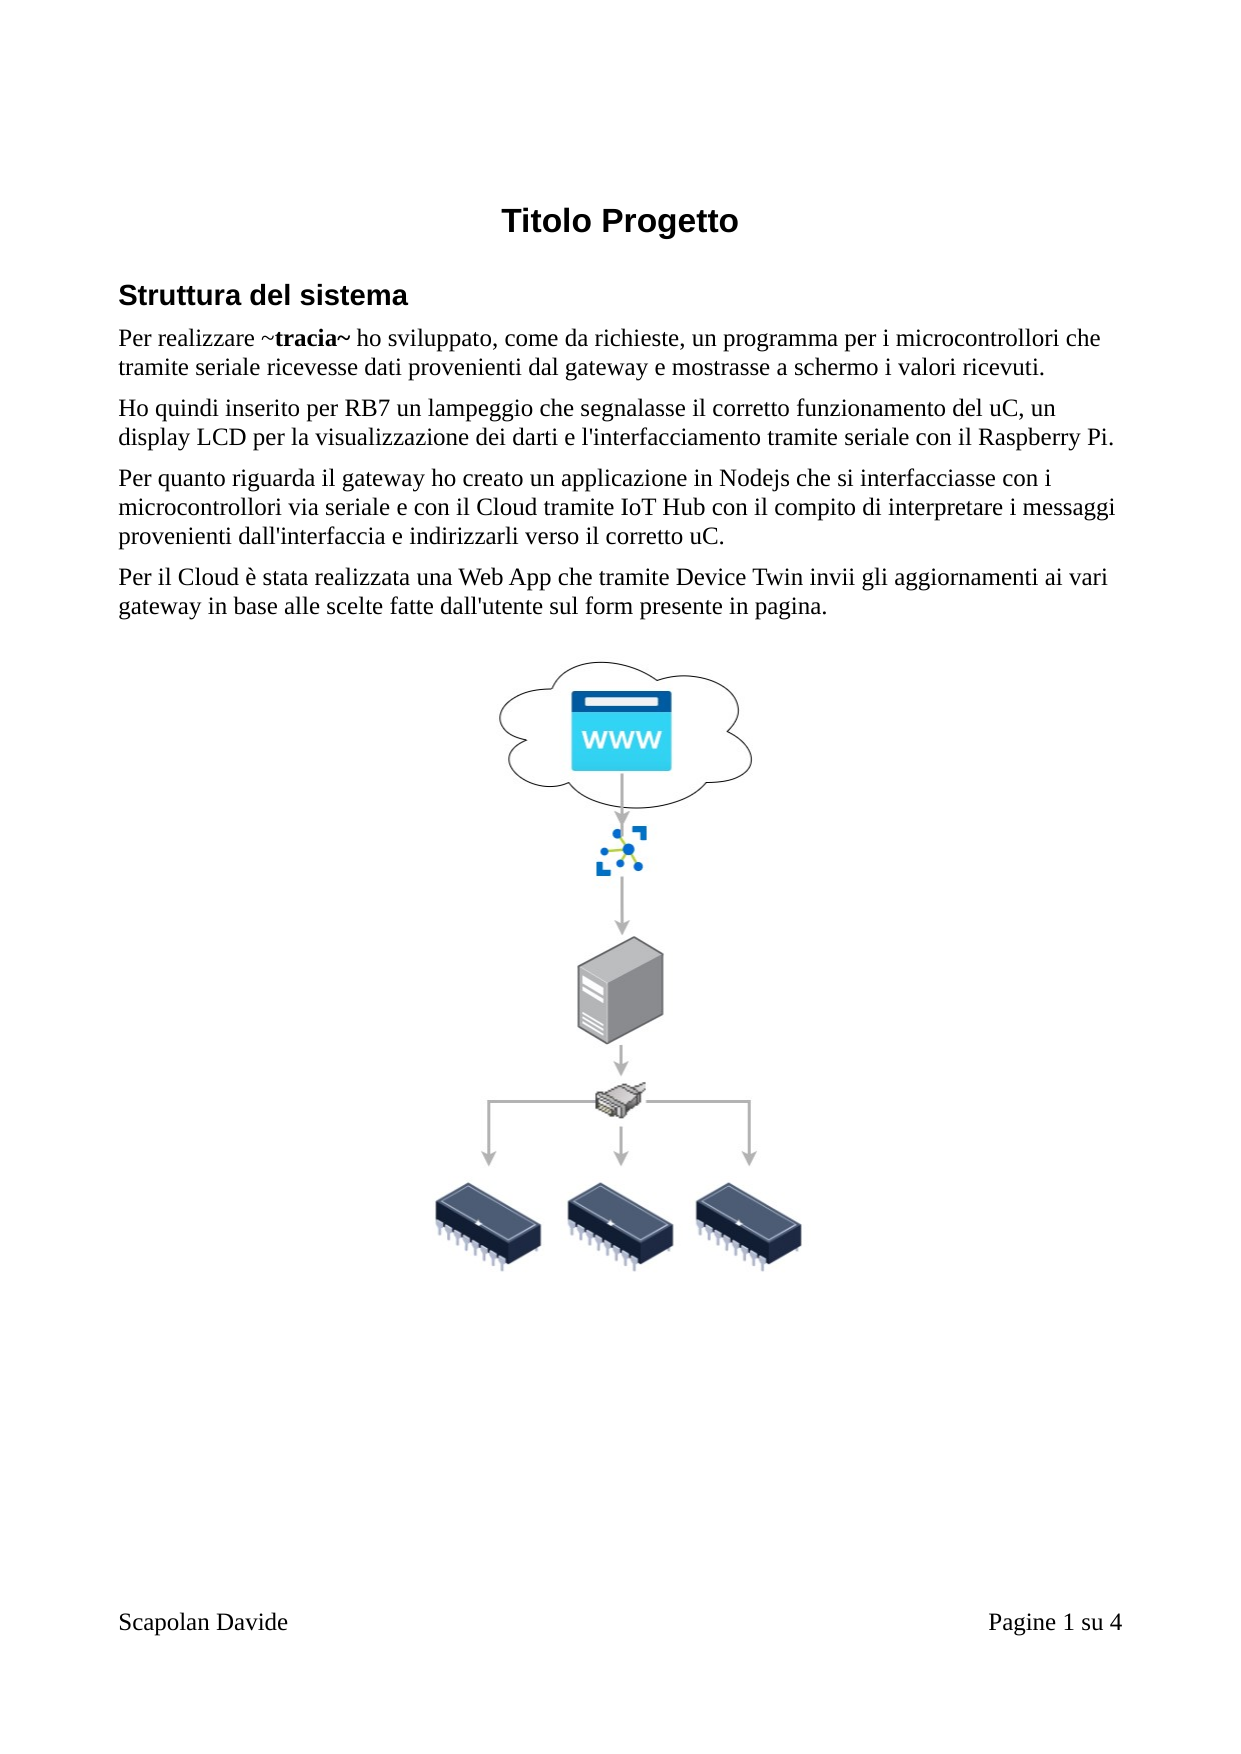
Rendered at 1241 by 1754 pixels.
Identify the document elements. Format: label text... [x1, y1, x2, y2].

subtitle Struttura del sistema [118, 277, 1122, 311]
text Ho quindi inserito per RB7 un lampeggio che segnalasse il corretto funzionamento del uC, un display LCD per la visualizzazione dei darti e l'interfacciamento tramite seriale con il Raspberry Pi. [118, 393, 1122, 451]
text Per il Cloud è stata realizzata una Web App che tramite Device Twin invii gli aggiornamenti ai vari gateway in base alle scelte fatte dall'utente sul form presente in pagina. [118, 562, 1122, 620]
text Per realizzare ~tracia~ ho sviluppato, come da richieste, un programma per i microcontrollori che tramite seriale ricevesse dati provenienti dal gateway e mostrasse a schermo i valori ricevuti. [118, 323, 1122, 381]
picture [414, 632, 826, 1299]
text Per quanto riguarda il gateway ho creato un applicazione in Nodejs che si interfacciasse con i microcontrollori via seriale e con il Cloud tramite IoT Hub con il compito di interpretare i messaggi provenienti dall'interfaccia e indirizzarli verso il corretto uC. [118, 463, 1122, 550]
subtitle Titolo Progetto [118, 201, 1122, 240]
